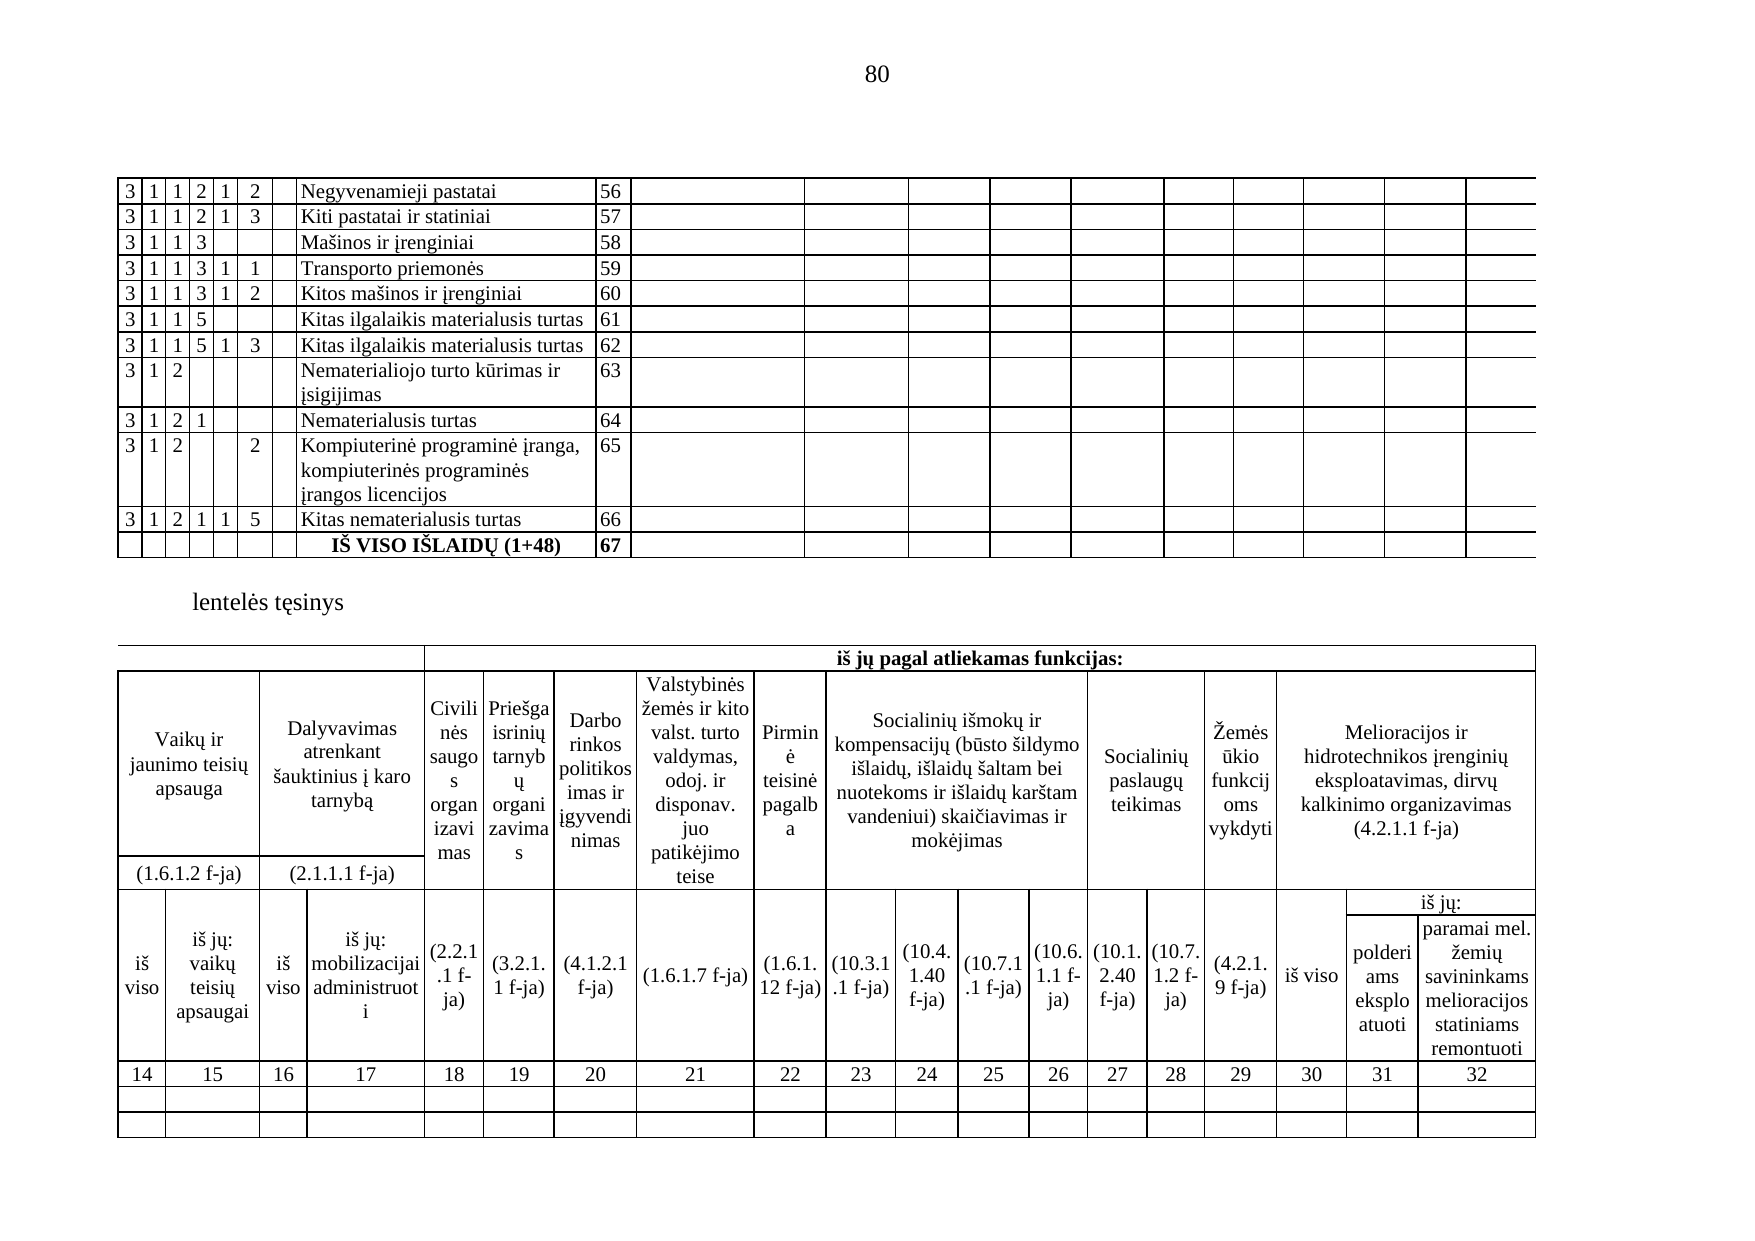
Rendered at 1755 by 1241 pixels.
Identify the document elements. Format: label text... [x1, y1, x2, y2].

table_cell [1385, 533, 1465, 557]
table_cell [632, 358, 804, 406]
table_cell [632, 256, 804, 280]
table_cell [1467, 433, 1536, 506]
table_cell [909, 205, 989, 228]
table_cell [238, 230, 272, 254]
table_cell [1467, 205, 1536, 228]
table_cell 1 [166, 333, 189, 357]
table_cell [1304, 408, 1384, 432]
table_cell [1385, 507, 1465, 531]
table_cell Mašinos ir įrenginiai [297, 230, 595, 254]
table_cell 1 [143, 307, 165, 331]
table_cell [1234, 256, 1303, 280]
table_cell [1234, 507, 1303, 531]
table_cell [238, 307, 272, 331]
table_cell [1030, 1087, 1087, 1111]
table_cell 1 [143, 256, 165, 280]
table_cell iš jų: mobilizacijai administruoti [308, 890, 424, 1060]
table_cell 1 [143, 358, 165, 406]
table_cell [1072, 433, 1163, 506]
table_cell 1 [214, 507, 237, 531]
table_cell 65 [597, 433, 630, 506]
table_cell [119, 1087, 165, 1111]
table_cell 60 [597, 281, 630, 305]
table_cell [1347, 1087, 1417, 1111]
table_cell [555, 1087, 636, 1111]
table_cell [959, 1087, 1028, 1111]
table_cell 1 [214, 281, 237, 305]
table_cell [991, 179, 1070, 203]
table_cell [632, 179, 804, 203]
table_cell Priešgaisrinių tarnybų organizavimas [484, 672, 553, 888]
table_cell [1467, 358, 1536, 406]
table_cell 58 [597, 230, 630, 254]
table_cell [1347, 1113, 1417, 1137]
table_cell (10.7.1.2 f-ja) [1148, 890, 1204, 1060]
table_cell [273, 408, 296, 432]
table_cell [1165, 205, 1233, 228]
table_cell [805, 433, 908, 506]
table_cell [1304, 358, 1384, 406]
table_cell [1304, 230, 1384, 254]
table_cell [991, 333, 1070, 357]
table_cell (4.1.2.1 f-ja) [555, 890, 636, 1060]
table_cell (10.1.2.40 f-ja) [1088, 890, 1146, 1060]
table_cell 24 [896, 1062, 957, 1086]
table_cell [755, 1113, 825, 1137]
table_cell [1419, 1087, 1535, 1111]
table_cell [909, 408, 989, 432]
table_cell [1165, 408, 1233, 432]
table_cell [805, 307, 908, 331]
table_cell [308, 1087, 424, 1111]
table_cell [805, 507, 908, 531]
table_cell [805, 256, 908, 280]
table_cell [632, 205, 804, 228]
table_cell 2 [166, 507, 189, 531]
table_cell [1165, 307, 1233, 331]
table_cell 3 [119, 307, 141, 331]
table_cell [991, 507, 1070, 531]
table_cell [1205, 1087, 1276, 1111]
table_cell 2 [238, 179, 272, 203]
table_cell Dalyvavimas atrenkant šauktinius į karo tarnybą [260, 672, 424, 855]
table_cell 3 [190, 230, 213, 254]
table_cell paramai mel. žemių savininkams melioracijos statiniams remontuoti [1419, 916, 1535, 1060]
table_cell [555, 1113, 636, 1137]
table_cell [805, 408, 908, 432]
table_cell [632, 307, 804, 331]
table_cell [1234, 433, 1303, 506]
table_cell [805, 179, 908, 203]
table_cell [1234, 408, 1303, 432]
table_cell [1385, 307, 1465, 331]
table_cell [1072, 507, 1163, 531]
table_cell [805, 333, 908, 357]
table_cell [991, 307, 1070, 331]
table_cell 21 [637, 1062, 753, 1086]
table_cell 22 [755, 1062, 825, 1086]
table_cell [190, 358, 213, 406]
table_cell [805, 533, 908, 557]
table_cell Socialinių išmokų ir kompensacijų (būsto šildymo išlaidų, išlaidų šaltam bei nuotekoms ir išlaidų karštam vandeniui) skaičiavimas ir mokėjimas [827, 672, 1087, 888]
table_cell [238, 533, 272, 557]
table_cell [909, 179, 989, 203]
table_cell 59 [597, 256, 630, 280]
table_cell 5 [190, 307, 213, 331]
table_cell [896, 1113, 957, 1137]
table_cell [1467, 179, 1536, 203]
table_cell [1467, 333, 1536, 357]
table_cell [959, 1113, 1028, 1137]
table_cell [190, 433, 213, 506]
table_cell 3 [119, 408, 141, 432]
table_cell [1165, 433, 1233, 506]
table_cell Kiti pastatai ir statiniai [297, 205, 595, 228]
table_cell [1088, 1113, 1146, 1137]
table_cell [1165, 358, 1233, 406]
table_cell [1165, 333, 1233, 357]
table_cell [909, 307, 989, 331]
table_cell [632, 433, 804, 506]
table_cell [484, 1087, 553, 1111]
table_cell 28 [1148, 1062, 1204, 1086]
table_cell [1385, 333, 1465, 357]
table_cell 3 [119, 256, 141, 280]
table_cell [1088, 1087, 1146, 1111]
table_cell 3 [119, 333, 141, 357]
table_cell [1419, 1113, 1535, 1137]
table_cell Kitas nematerialusis turtas [297, 507, 595, 531]
table_cell 1 [214, 205, 237, 228]
table_cell [1234, 333, 1303, 357]
table_cell [166, 1113, 259, 1137]
table_cell [1072, 205, 1163, 228]
table_cell [991, 256, 1070, 280]
table_cell [1304, 433, 1384, 506]
table_cell [1234, 179, 1303, 203]
table_cell [1304, 281, 1384, 305]
table_cell [805, 230, 908, 254]
table_cell [991, 281, 1070, 305]
table_cell [143, 533, 165, 557]
table_cell [1205, 1113, 1276, 1137]
table_cell 3 [119, 281, 141, 305]
table_cell 1 [143, 408, 165, 432]
table_cell (10.3.1.1 f-ja) [827, 890, 895, 1060]
table_cell [637, 1113, 753, 1137]
table_cell Kitos mašinos ir įrenginiai [297, 281, 595, 305]
table_cell [214, 230, 237, 254]
table_cell [1277, 1087, 1346, 1111]
table_cell 5 [238, 507, 272, 531]
table_cell [1304, 333, 1384, 357]
table_cell 2 [190, 205, 213, 228]
table_cell [1385, 256, 1465, 280]
table_cell [909, 256, 989, 280]
table_cell [632, 230, 804, 254]
table_cell [1234, 533, 1303, 557]
table_cell 25 [959, 1062, 1028, 1086]
table_cell 30 [1277, 1062, 1346, 1086]
table_cell [1072, 333, 1163, 357]
table_cell 1 [143, 281, 165, 305]
table_cell iš jų: vaikų teisių apsaugai [166, 890, 259, 1060]
table_cell [1165, 230, 1233, 254]
table_cell 3 [119, 205, 141, 228]
table_cell [238, 408, 272, 432]
table_cell 64 [597, 408, 630, 432]
table_cell [308, 1113, 424, 1137]
table_cell [273, 307, 296, 331]
table_cell [991, 205, 1070, 228]
table_cell 23 [827, 1062, 895, 1086]
table_cell [425, 1087, 483, 1111]
table_cell 1 [143, 205, 165, 228]
table_cell [1304, 205, 1384, 228]
table_cell [991, 408, 1070, 432]
table_cell [1148, 1087, 1204, 1111]
table_cell [1165, 179, 1233, 203]
table_cell 1 [166, 307, 189, 331]
table_cell (1.6.1.7 f-ja) [637, 890, 753, 1060]
table_cell [991, 230, 1070, 254]
table_cell [273, 433, 296, 506]
table_cell [119, 533, 141, 557]
table_cell [1467, 281, 1536, 305]
table_cell [1072, 408, 1163, 432]
table_cell [1385, 205, 1465, 228]
table_cell 32 [1419, 1062, 1535, 1086]
table_cell [273, 333, 296, 357]
table_cell [896, 1087, 957, 1111]
table_cell Vaikų ir jaunimo teisių apsauga [119, 672, 259, 855]
table_cell [1234, 230, 1303, 254]
table_cell 63 [597, 358, 630, 406]
table_cell 3 [238, 205, 272, 228]
table_cell [260, 1087, 306, 1111]
table_cell 17 [308, 1062, 424, 1086]
table_cell 1 [214, 256, 237, 280]
table_cell Žemės ūkio funkcijoms vykdyti [1205, 672, 1276, 888]
table_cell 56 [597, 179, 630, 203]
table_cell 3 [119, 230, 141, 254]
table_cell [214, 408, 237, 432]
table_cell [632, 533, 804, 557]
table_cell [632, 333, 804, 357]
table_cell [1467, 533, 1536, 557]
table_cell iš viso [260, 890, 306, 1060]
table_cell polderiams eksploatuoti [1347, 916, 1417, 1060]
table_cell [425, 1113, 483, 1137]
table_cell [1234, 307, 1303, 331]
table_cell Negyvenamieji pastatai [297, 179, 595, 203]
table_cell 1 [143, 179, 165, 203]
table_cell 2 [238, 281, 272, 305]
table_cell (2.1.1.1 f-ja) [260, 857, 424, 888]
table_cell [1467, 307, 1536, 331]
table_cell [166, 1087, 259, 1111]
table_cell [1072, 230, 1163, 254]
table_cell [1165, 507, 1233, 531]
table_cell 29 [1205, 1062, 1276, 1086]
table_cell [1072, 358, 1163, 406]
table_cell 3 [119, 507, 141, 531]
table_cell [827, 1087, 895, 1111]
table_cell [755, 1087, 825, 1111]
table_cell 3 [119, 358, 141, 406]
table_cell [805, 281, 908, 305]
table_cell iš viso [119, 890, 165, 1060]
table_cell 20 [555, 1062, 636, 1086]
table_cell [238, 358, 272, 406]
table_cell 1 [190, 507, 213, 531]
table_cell 1 [166, 230, 189, 254]
table_cell 27 [1088, 1062, 1146, 1086]
table_cell 1 [190, 408, 213, 432]
table_cell [273, 507, 296, 531]
table_cell 1 [238, 256, 272, 280]
table_header iš jų pagal atliekamas funkcijas: [425, 646, 1535, 670]
table_cell [1467, 507, 1536, 531]
table_cell Transporto priemonės [297, 256, 595, 280]
table_cell [632, 281, 804, 305]
table_cell 61 [597, 307, 630, 331]
table_cell [273, 230, 296, 254]
table_cell [1234, 205, 1303, 228]
table_cell [1234, 358, 1303, 406]
table_cell [1385, 281, 1465, 305]
table_cell [991, 358, 1070, 406]
table_cell [273, 358, 296, 406]
table_cell [273, 533, 296, 557]
table_cell [991, 433, 1070, 506]
table_cell [1072, 256, 1163, 280]
table_cell (10.6.1.1 f-ja) [1030, 890, 1087, 1060]
table_cell [1165, 281, 1233, 305]
table_cell [805, 358, 908, 406]
table_cell 3 [190, 281, 213, 305]
table_cell 1 [143, 507, 165, 531]
table_cell [909, 333, 989, 357]
table_cell 2 [166, 358, 189, 406]
table_cell IŠ VISO IŠLAIDŲ (1+48) [297, 533, 595, 557]
table_cell 19 [484, 1062, 553, 1086]
table_cell Civilinės saugos organizavimas [425, 672, 483, 888]
table_cell 1 [214, 333, 237, 357]
table_cell [1385, 179, 1465, 203]
table_cell [1072, 179, 1163, 203]
table_cell [1165, 533, 1233, 557]
table_cell [1277, 1113, 1346, 1137]
table_cell 2 [166, 408, 189, 432]
table_cell 31 [1347, 1062, 1417, 1086]
table_cell (10.4.1.40 f-ja) [896, 890, 957, 1060]
table_cell 1 [166, 205, 189, 228]
table_cell [190, 533, 213, 557]
table_cell [1072, 533, 1163, 557]
table_cell 2 [238, 433, 272, 506]
table_cell Darbo rinkos politikos imas ir įgyvendinimas [555, 672, 636, 888]
table_cell [1072, 307, 1163, 331]
table_cell [214, 358, 237, 406]
table_cell [214, 433, 237, 506]
table_cell [1072, 281, 1163, 305]
table_cell [1304, 256, 1384, 280]
table_cell [273, 256, 296, 280]
table_cell [260, 1113, 306, 1137]
table_cell 1 [166, 281, 189, 305]
table_cell 15 [166, 1062, 259, 1086]
table_cell Nematerialusis turtas [297, 408, 595, 432]
table_cell (1.6.1.2 f-ja) [119, 857, 259, 888]
table_cell [1467, 256, 1536, 280]
table_cell [632, 408, 804, 432]
table_cell [166, 533, 189, 557]
table_cell Melioracijos ir hidrotechnikos įrenginių eksploatavimas, dirvų kalkinimo organizavimas (4.2.1.1 f-ja) [1277, 672, 1535, 888]
table_cell Socialinių paslaugų teikimas [1088, 672, 1204, 888]
table_cell 1 [166, 179, 189, 203]
table_cell [1304, 179, 1384, 203]
table_cell [1467, 408, 1536, 432]
table_cell 1 [214, 179, 237, 203]
table_header [118, 646, 424, 670]
table_cell [273, 179, 296, 203]
table_cell [119, 1113, 165, 1137]
table_cell 57 [597, 205, 630, 228]
table_cell [214, 533, 237, 557]
table_cell 16 [260, 1062, 306, 1086]
table_cell 62 [597, 333, 630, 357]
table_cell [273, 205, 296, 228]
table_cell [909, 507, 989, 531]
table_cell 1 [143, 230, 165, 254]
table_cell [637, 1087, 753, 1111]
table_cell [1385, 433, 1465, 506]
table_cell [1304, 507, 1384, 531]
table_cell [1030, 1113, 1087, 1137]
table_cell 66 [597, 507, 630, 531]
table_cell 1 [143, 333, 165, 357]
table_cell [805, 205, 908, 228]
table_cell 2 [190, 179, 213, 203]
table_cell 1 [143, 433, 165, 506]
table_cell 3 [238, 333, 272, 357]
table_cell 2 [166, 433, 189, 506]
table_cell [1148, 1113, 1204, 1137]
table_cell [827, 1113, 895, 1137]
table_cell iš jų: [1347, 890, 1535, 914]
table_cell [909, 281, 989, 305]
table_cell 18 [425, 1062, 483, 1086]
table_cell [632, 507, 804, 531]
table_cell 67 [597, 533, 630, 557]
table_cell [909, 433, 989, 506]
table_cell 3 [119, 179, 141, 203]
table_cell [991, 533, 1070, 557]
table_cell (3.2.1.1 f-ja) [484, 890, 553, 1060]
table_cell 3 [190, 256, 213, 280]
table_cell 5 [190, 333, 213, 357]
table_cell [484, 1113, 553, 1137]
table_cell [1385, 358, 1465, 406]
table_cell [1467, 230, 1536, 254]
table_cell [1234, 281, 1303, 305]
table_cell [909, 358, 989, 406]
table_cell Valstybinės žemės ir kito valst. turto valdymas, odoj. ir disponav. juo patikėjimo teise [637, 672, 753, 888]
table_cell [1304, 307, 1384, 331]
table_cell Kitas ilgalaikis materialusis turtas [297, 307, 595, 331]
table_cell Pirminė teisinė pagalba [755, 672, 825, 888]
table_cell [1385, 230, 1465, 254]
table_cell 26 [1030, 1062, 1087, 1086]
table_cell [1385, 408, 1465, 432]
table_cell [1304, 533, 1384, 557]
table_cell Kitas ilgalaikis materialusis turtas [297, 333, 595, 357]
table_cell (4.2.1.9 f-ja) [1205, 890, 1276, 1060]
table_cell [273, 281, 296, 305]
table_cell [909, 533, 989, 557]
table_cell Kompiuterinė programinė įranga, kompiuterinės programinės įrangos licencijos [297, 433, 595, 506]
table_cell (1.6.1.12 f-ja) [755, 890, 825, 1060]
table_cell 3 [119, 433, 141, 506]
table_cell 1 [166, 256, 189, 280]
table_cell Nematerialiojo turto kūrimas ir įsigijimas [297, 358, 595, 406]
table_cell iš viso [1277, 890, 1346, 1060]
table_cell [909, 230, 989, 254]
table_cell (10.7.1.1 f-ja) [959, 890, 1028, 1060]
text lentelės tęsinys [118, 587, 1636, 616]
table_cell (2.2.1.1 f-ja) [425, 890, 483, 1060]
table_cell 14 [119, 1062, 165, 1086]
table_cell [1165, 256, 1233, 280]
table_cell [214, 307, 237, 331]
